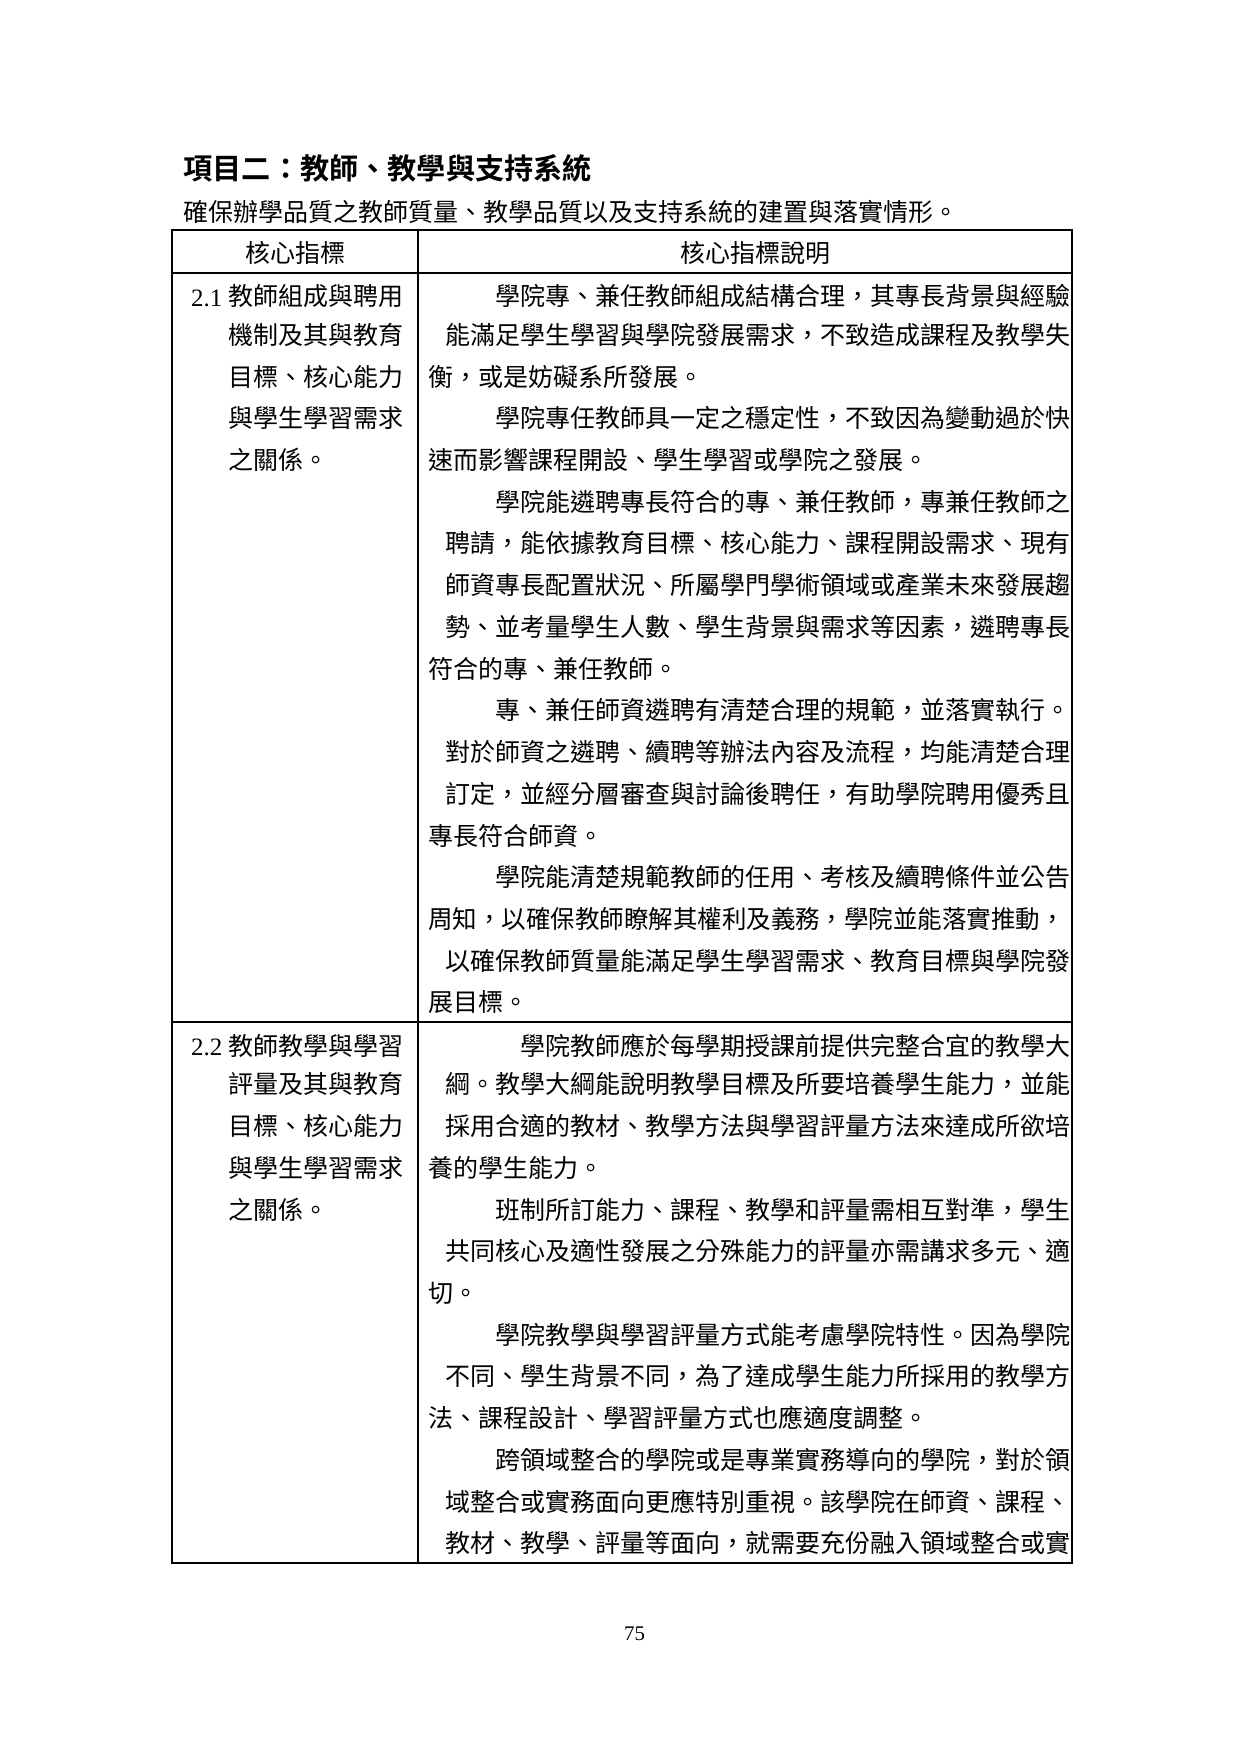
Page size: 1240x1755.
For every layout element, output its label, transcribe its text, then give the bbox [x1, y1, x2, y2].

table_cell [222, 976, 417, 1018]
table_cell 之關係。 [222, 434, 417, 476]
table_cell 學院能清楚規範教師的任用、考核及續聘條件並公告 [419, 851, 1071, 893]
table_cell [172, 1564, 222, 1644]
table_cell 聘請，能依據教育目標、核心能力、課程開設需求、現有 [419, 517, 1071, 559]
table_cell [173, 434, 222, 476]
table_cell 衡，或是妨礙系所發展。 [419, 351, 1071, 392]
table_cell 之關係。 [222, 1184, 417, 1225]
table_cell 教師組成與聘用 [222, 274, 417, 311]
table_cell [173, 476, 222, 517]
table_cell [222, 1392, 417, 1434]
table_cell [222, 1350, 417, 1392]
table_cell [173, 268, 222, 272]
table_cell [222, 1309, 417, 1350]
table_cell 師資專長配置狀況、所屬學門學術領域或產業未來發展趨 [419, 559, 1071, 601]
table_cell [173, 351, 222, 392]
table_cell [222, 893, 417, 934]
table_cell [173, 684, 222, 726]
table_cell 學院專任教師具一定之穩定性，不致因為變動過於快 [419, 392, 1071, 434]
table_cell 教材、教學、評量等面向，就需要充份融入領域整合或實 [419, 1517, 1071, 1559]
table_cell [173, 1475, 222, 1517]
table_cell 學院教師應於每學期授課前提供完整合宜的教學大 [419, 1023, 1071, 1061]
table_cell [173, 517, 222, 559]
table_cell 不同、學生背景不同，為了達成學生能力所採用的教學方 [419, 1350, 1071, 1392]
table_cell [173, 976, 222, 1018]
table_cell [173, 1184, 222, 1225]
table_cell [173, 934, 222, 976]
table_cell 綱。教學大綱能說明教學目標及所要培養學生能力，並能 [419, 1061, 1071, 1100]
table_header 核心指標 [222, 231, 417, 268]
table_cell [173, 1350, 222, 1392]
table_cell 學院專、兼任教師組成結構合理，其專長背景與經驗 [419, 274, 1071, 311]
table_cell [222, 1267, 417, 1308]
table_cell [222, 643, 417, 684]
table_cell [173, 601, 222, 642]
table_cell 機制及其與教育 [222, 311, 417, 351]
text 項目二：教師、教學與支持系統 [183, 152, 1089, 187]
table_cell 班制所訂能力、課程、教學和評量需相互對準，學生 [419, 1184, 1071, 1225]
table_cell [173, 893, 222, 934]
table_cell [222, 1564, 418, 1644]
table_cell [222, 268, 417, 272]
table_cell [173, 768, 222, 809]
table_cell [173, 809, 222, 851]
table_cell 能滿足學生學習與學院發展需求，不致造成課程及教學失 [419, 311, 1071, 351]
table_cell [173, 392, 222, 434]
table_cell 以確保教師質量能滿足學生學習需求、教育目標與學院發 [419, 934, 1071, 976]
table_cell 展目標。 [419, 976, 1071, 1018]
table_cell 與學生學習需求 [222, 392, 417, 434]
table_cell [173, 643, 222, 684]
table_cell [222, 601, 417, 642]
table_cell 目標、核心能力 [222, 351, 417, 392]
table_cell 對於師資之遴聘、續聘等辦法內容及流程，均能清楚合理 [419, 726, 1071, 767]
table_cell 評量及其與教育 [222, 1061, 417, 1100]
table_cell 學院能遴聘專長符合的專、兼任教師，專兼任教師之 [419, 476, 1071, 517]
table_cell 學院教學與學習評量方式能考慮學院特性。因為學院 [419, 1309, 1071, 1350]
table_cell [173, 1225, 222, 1267]
table_cell [173, 1142, 222, 1183]
table_cell [222, 476, 417, 517]
table_cell [419, 268, 1071, 272]
table_cell [222, 559, 417, 601]
table_header [173, 231, 222, 268]
table_cell [222, 1475, 417, 1517]
table_cell [173, 311, 222, 351]
text 確保辦學品質之教師質量、教學品質以及支持系統的建置與落實情形。 [183, 198, 1089, 228]
table_cell 2.1 [173, 274, 222, 311]
table_cell 法、課程設計、學習評量方式也應適度調整。 [419, 1392, 1071, 1434]
table_cell 採用合適的教材、教學方法與學習評量方法來達成所欲培 [419, 1100, 1071, 1142]
table_cell 專長符合師資。 [419, 809, 1071, 851]
table_cell [173, 726, 222, 767]
table_cell [222, 684, 417, 726]
table_cell 周知，以確保教師瞭解其權利及義務，學院並能落實推動， [419, 893, 1071, 934]
table_cell [222, 1434, 417, 1475]
table_cell [173, 1392, 222, 1434]
table_cell [222, 726, 417, 767]
table_cell [173, 1061, 222, 1100]
table_cell [222, 1225, 417, 1267]
table_cell 切。 [419, 1267, 1071, 1308]
table_cell [173, 851, 222, 893]
table_cell [173, 1309, 222, 1350]
table_cell [173, 1434, 222, 1475]
table_cell 速而影響課程開設、學生學習或學院之發展。 [419, 434, 1071, 476]
table_cell 目標、核心能力 [222, 1100, 417, 1142]
table_cell [222, 1517, 417, 1559]
table_cell 與學生學習需求 [222, 1142, 417, 1183]
table_cell [173, 559, 222, 601]
table_cell 教師教學與學習 [222, 1023, 417, 1061]
table_cell [222, 809, 417, 851]
table_cell 養的學生能力。 [419, 1142, 1071, 1183]
table_cell 符合的專、兼任教師。 [419, 643, 1071, 684]
table_cell [222, 934, 417, 976]
table_cell [173, 1100, 222, 1142]
table_cell [173, 1267, 222, 1308]
table_cell 域整合或實務面向更應特別重視。該學院在師資、課程、 [419, 1475, 1071, 1517]
table_cell 2.2 [173, 1023, 222, 1061]
table_cell 跨領域整合的學院或是專業實務導向的學院，對於領 [419, 1434, 1071, 1475]
table_cell [222, 768, 417, 809]
table_cell [222, 517, 417, 559]
table_header 核心指標說明 [419, 231, 1071, 268]
table_cell 訂定，並經分層審查與討論後聘任，有助學院聘用優秀且 [419, 768, 1071, 809]
table_cell [173, 1517, 222, 1559]
table_cell 75 [418, 1564, 1072, 1644]
table_cell 共同核心及適性發展之分殊能力的評量亦需講求多元、適 [419, 1225, 1071, 1267]
table_cell 勢、並考量學生人數、學生背景與需求等因素，遴聘專長 [419, 601, 1071, 642]
table_cell [222, 851, 417, 893]
table_cell 專、兼任師資遴聘有清楚合理的規範，並落實執行。 [419, 684, 1071, 726]
